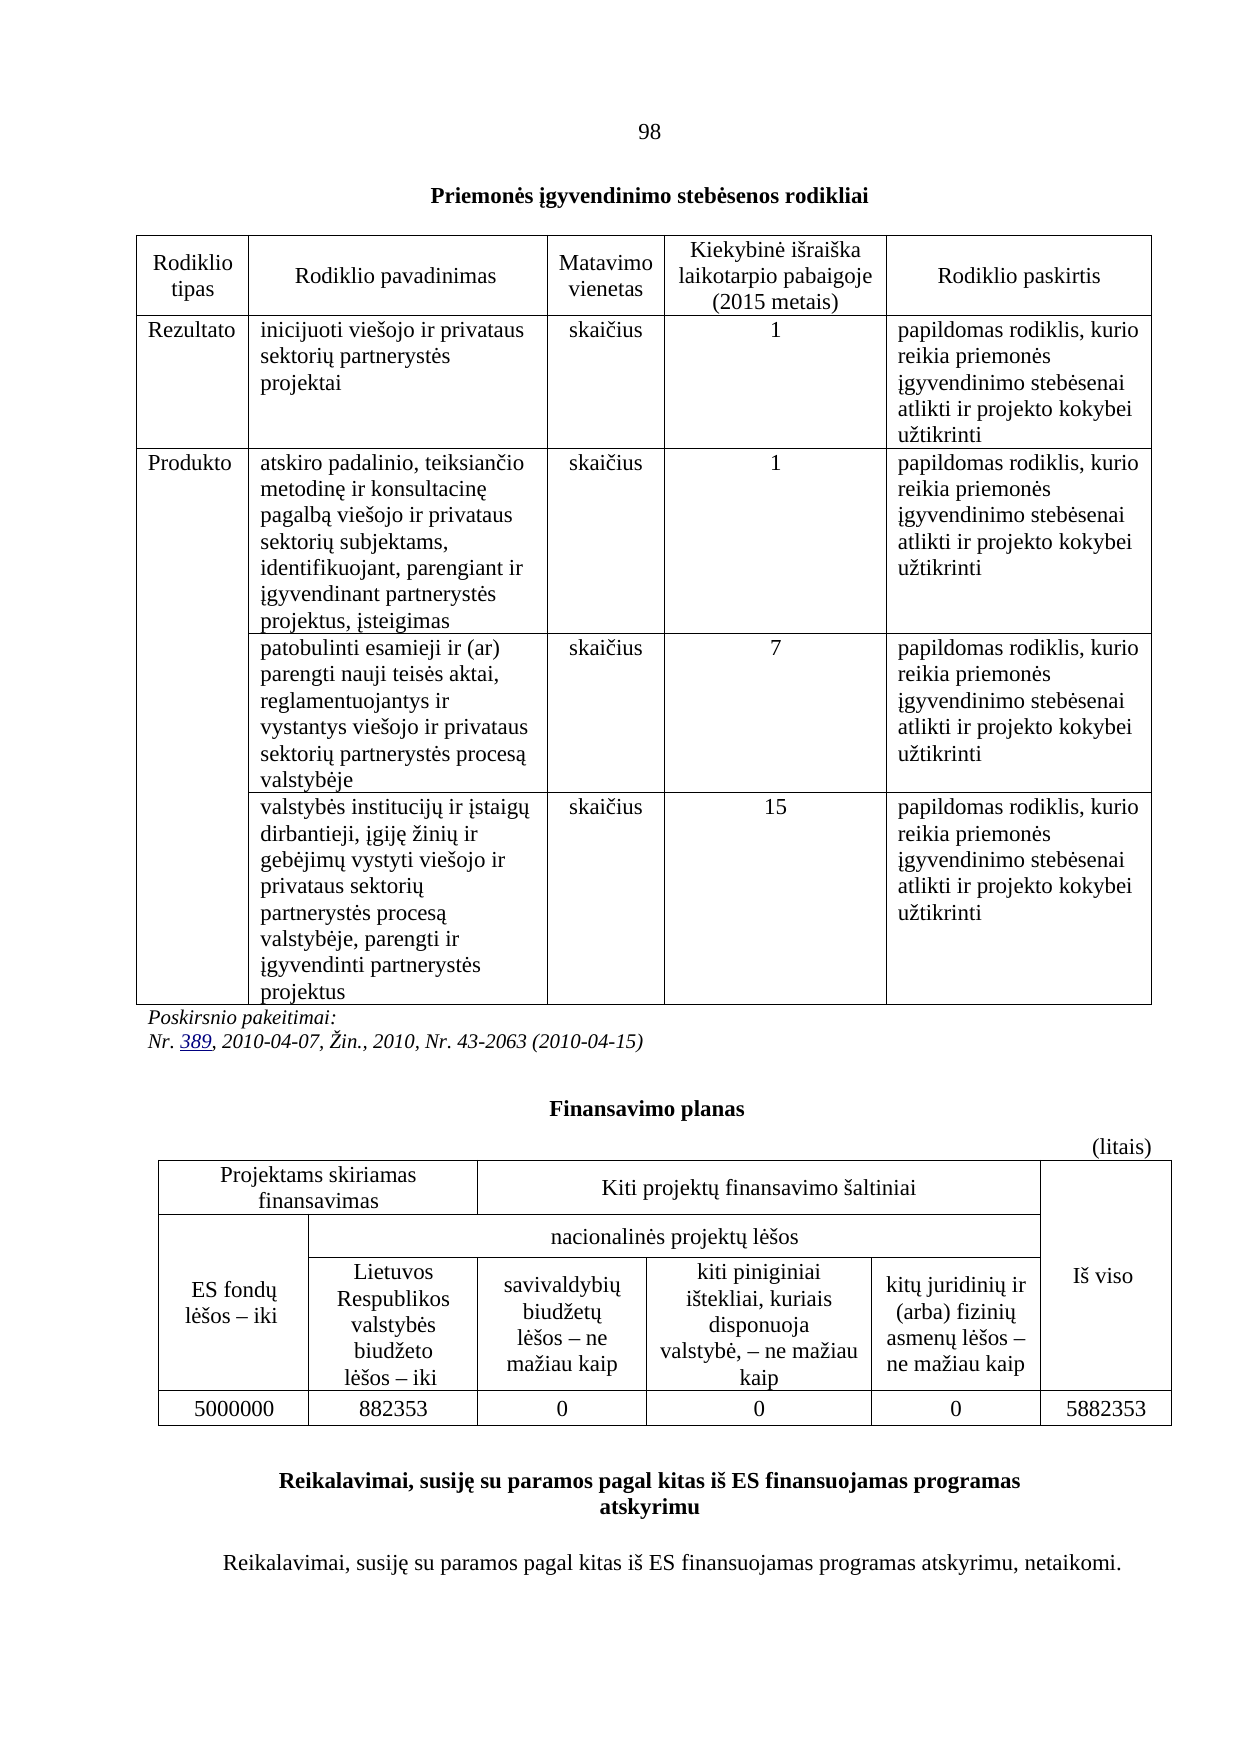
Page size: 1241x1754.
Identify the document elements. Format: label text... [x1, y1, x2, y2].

table_header Kiti projektų finansavimo šaltiniai [478, 1161, 1040, 1213]
table_cell skaičius [548, 449, 664, 633]
table_cell papildomas rodiklis, kurio reikia priemonės įgyvendinimo stebėsenai atlikti ir projekto kokybei užtikrinti [887, 316, 1151, 448]
table_cell skaičius [548, 793, 664, 1004]
table_cell skaičius [548, 634, 664, 792]
table_cell 7 [665, 634, 886, 792]
text Nr. 389, 2010-04-07, Žin., 2010, Nr. 43-2063 (2010-04-15) [148, 1029, 1152, 1053]
table_cell 5000000 [159, 1391, 308, 1425]
table_cell 0 [872, 1391, 1040, 1425]
table_header Kiekybinė išraiška laikotarpio pabaigoje (2015 metais) [665, 236, 886, 315]
table_cell patobulinti esamieji ir (ar) parengti nauji teisės aktai, reglamentuojantys ir vystantys viešojo ir privataus sektorių partnerystės procesą valstybėje [249, 634, 547, 792]
table_cell papildomas rodiklis, kurio reikia priemonės įgyvendinimo stebėsenai atlikti ir projekto kokybei užtikrinti [887, 449, 1151, 633]
table_cell kiti piniginiai ištekliai, kuriais disponuoja valstybė, – ne mažiau kaip [647, 1258, 871, 1390]
table_cell valstybės institucijų ir įstaigų dirbantieji, įgiję žinių ir gebėjimų vystyti viešojo ir privataus sektorių partnerystės procesą valstybėje, parengti ir įgyvendinti partnerystės projektus [249, 793, 547, 1004]
table_cell atskiro padalinio, teiksiančio metodinę ir konsultacinę pagalbą viešojo ir privataus sektorių subjektams, identifikuojant, parengiant ir įgyvendinant partnerystės projektus, įsteigimas [249, 449, 547, 633]
table_header Matavimo vienetas [548, 236, 664, 315]
table_cell kitų juridinių ir (arba) fizinių asmenų lėšos – ne mažiau kaip [872, 1258, 1040, 1390]
table_header Rodiklio paskirtis [887, 236, 1151, 315]
table_cell inicijuoti viešojo ir privataus sektorių partnerystės projektai [249, 316, 547, 448]
table_cell Rezultato [137, 316, 248, 448]
text Poskirsnio pakeitimai: [148, 1005, 1152, 1029]
text Reikalavimai, susiję su paramos pagal kitas iš ES finansuojamas programas atskyrimu [148, 1467, 1152, 1520]
table_cell 15 [665, 793, 886, 1004]
table_cell skaičius [548, 316, 664, 448]
table_cell Lietuvos Respublikos valstybės biudžeto lėšos – iki [309, 1258, 477, 1390]
table_cell 0 [647, 1391, 871, 1425]
table_cell papildomas rodiklis, kurio reikia priemonės įgyvendinimo stebėsenai atlikti ir projekto kokybei užtikrinti [887, 634, 1151, 792]
table_header Rodiklio pavadinimas [249, 236, 547, 315]
text Finansavimo planas [148, 1094, 1152, 1121]
table_header Projektams skiriamas finansavimas [159, 1161, 477, 1213]
text (litais) [148, 1133, 1152, 1160]
text Reikalavimai, susiję su paramos pagal kitas iš ES finansuojamas programas atskyrimu, netaikomi. [148, 1548, 1152, 1575]
table_cell 0 [478, 1391, 646, 1425]
table_cell 1 [665, 449, 886, 633]
table_cell 5882353 [1041, 1391, 1171, 1425]
table_cell [137, 792, 248, 1004]
table_cell savivaldybių biudžetų lėšos – ne mažiau kaip [478, 1258, 646, 1390]
table_cell 1 [665, 316, 886, 448]
table_cell 882353 [309, 1391, 477, 1425]
table_cell nacionalinės projektų lėšos [309, 1215, 1040, 1257]
table_cell ES fondų lėšos – iki [159, 1215, 308, 1390]
table_cell Produkto [137, 449, 248, 792]
table_cell papildomas rodiklis, kurio reikia priemonės įgyvendinimo stebėsenai atlikti ir projekto kokybei užtikrinti [887, 793, 1151, 1004]
table_header Rodiklio tipas [137, 236, 248, 315]
text Priemonės įgyvendinimo stebėsenos rodikliai [148, 182, 1152, 208]
table_header Iš viso [1041, 1161, 1171, 1390]
